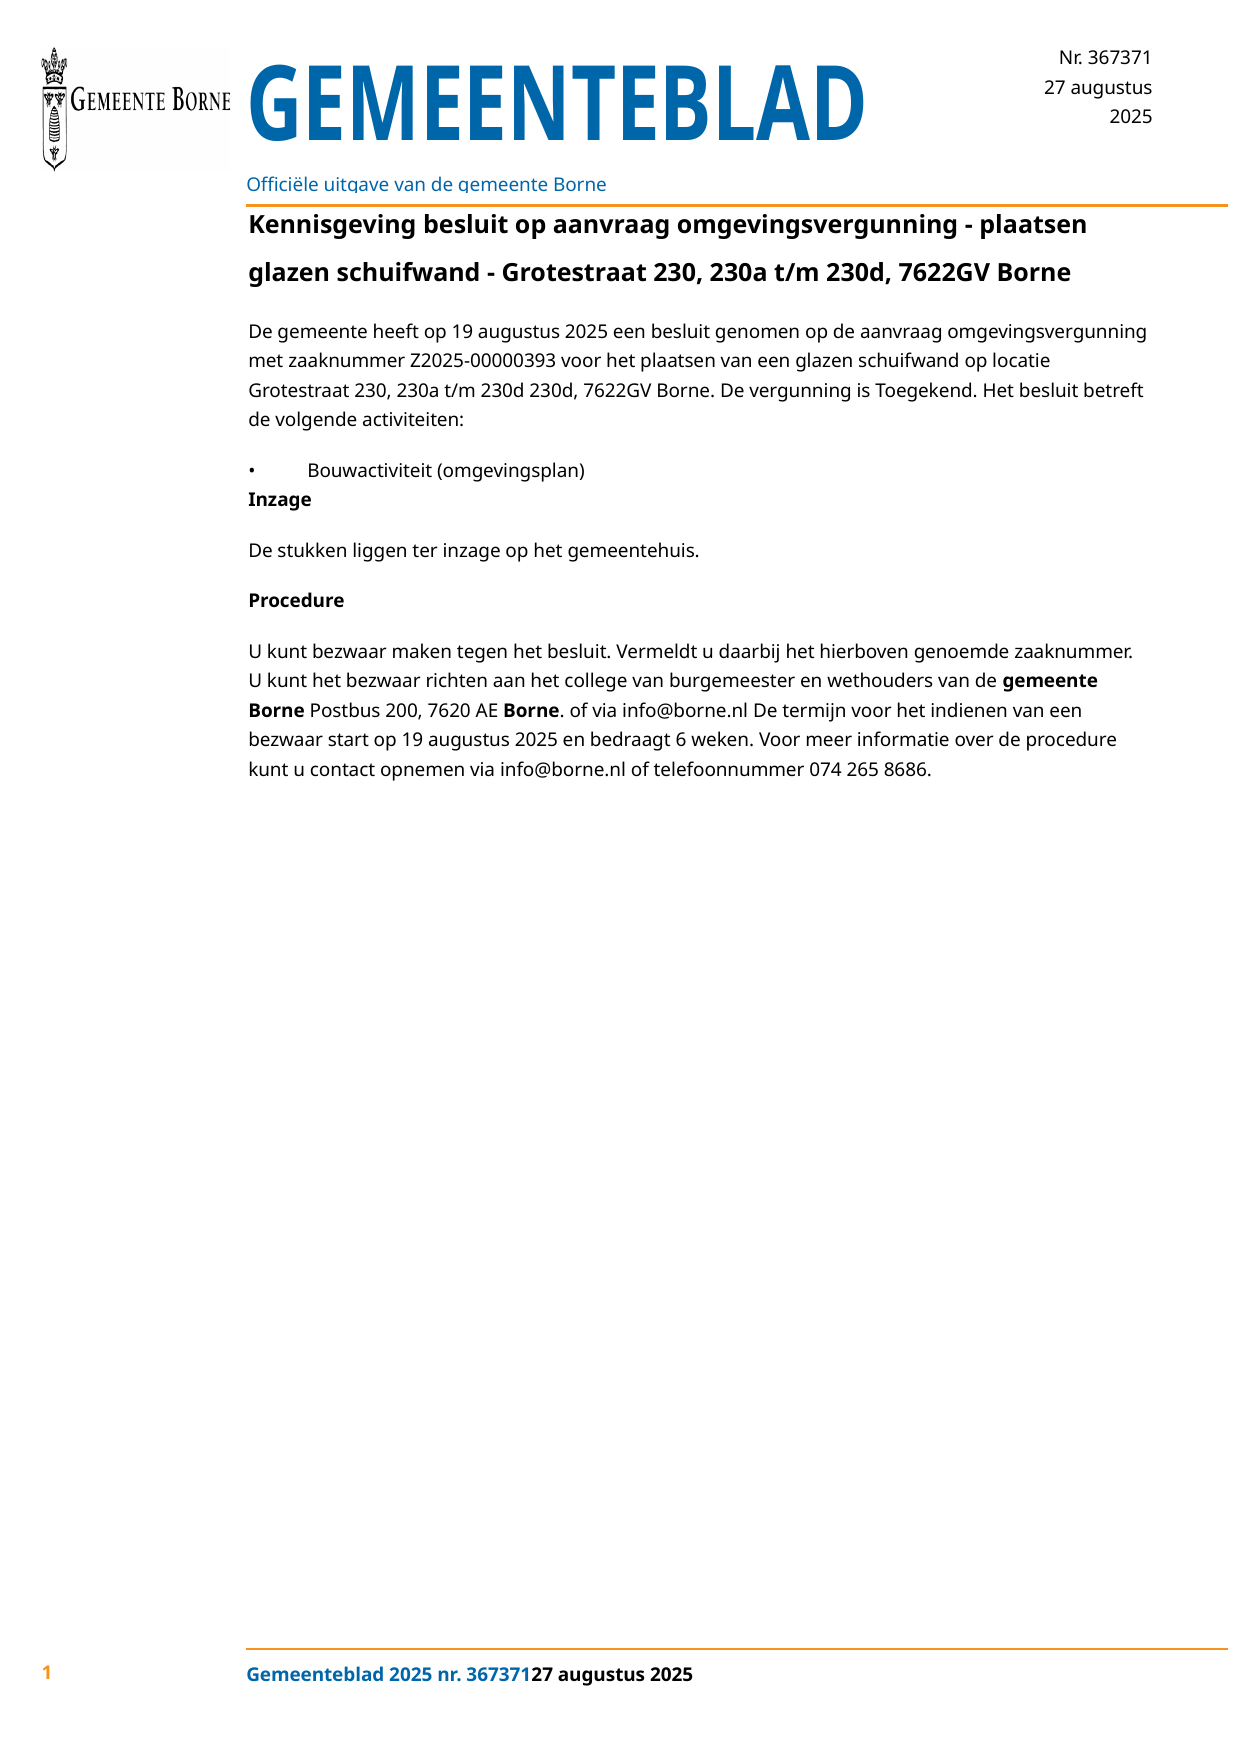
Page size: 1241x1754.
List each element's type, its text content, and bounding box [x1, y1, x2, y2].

text Inzage [248, 487, 1152, 512]
text De gemeente heeft op 19 augustus 2025 een besluit genomen op de aanvraag omgevingsvergunning met zaaknummer Z2025-00000393 voor het plaatsen van een glazen schuifwand op locatie Grotestraat 230, 230a t/m 230d 230d, 7622GV Borne. De vergunning is Toegekend. Het besluit betreft de volgende activiteiten: [248, 318, 1152, 432]
text De stukken liggen ter inzage op het gemeentehuis. [248, 537, 1152, 563]
list Bouwactiviteit (omgevingsplan) [248, 457, 1152, 483]
text Kennisgeving besluit op aanvraag omgevingsvergunning - plaatsen glazen schuifwand - Grotestraat 230, 230a t/m 230d, 7622GV Borne [248, 207, 1152, 288]
picture [41, 47, 231, 172]
text U kunt bezwaar maken tegen het besluit. Vermeldt u daarbij het hierboven genoemde zaaknummer. U kunt het bezwaar richten aan het college van burgemeester en wethouders van de gemeente Borne Postbus 200, 7620 AE Borne. of via info@borne.nl De termijn voor het indienen van een bezwaar start op 19 augustus 2025 en bedraagt 6 weken. Voor meer informatie over de procedure kunt u contact opnemen via info@borne.nl of telefoonnummer 074 265 8686. [248, 638, 1152, 782]
text Procedure [248, 587, 1152, 613]
